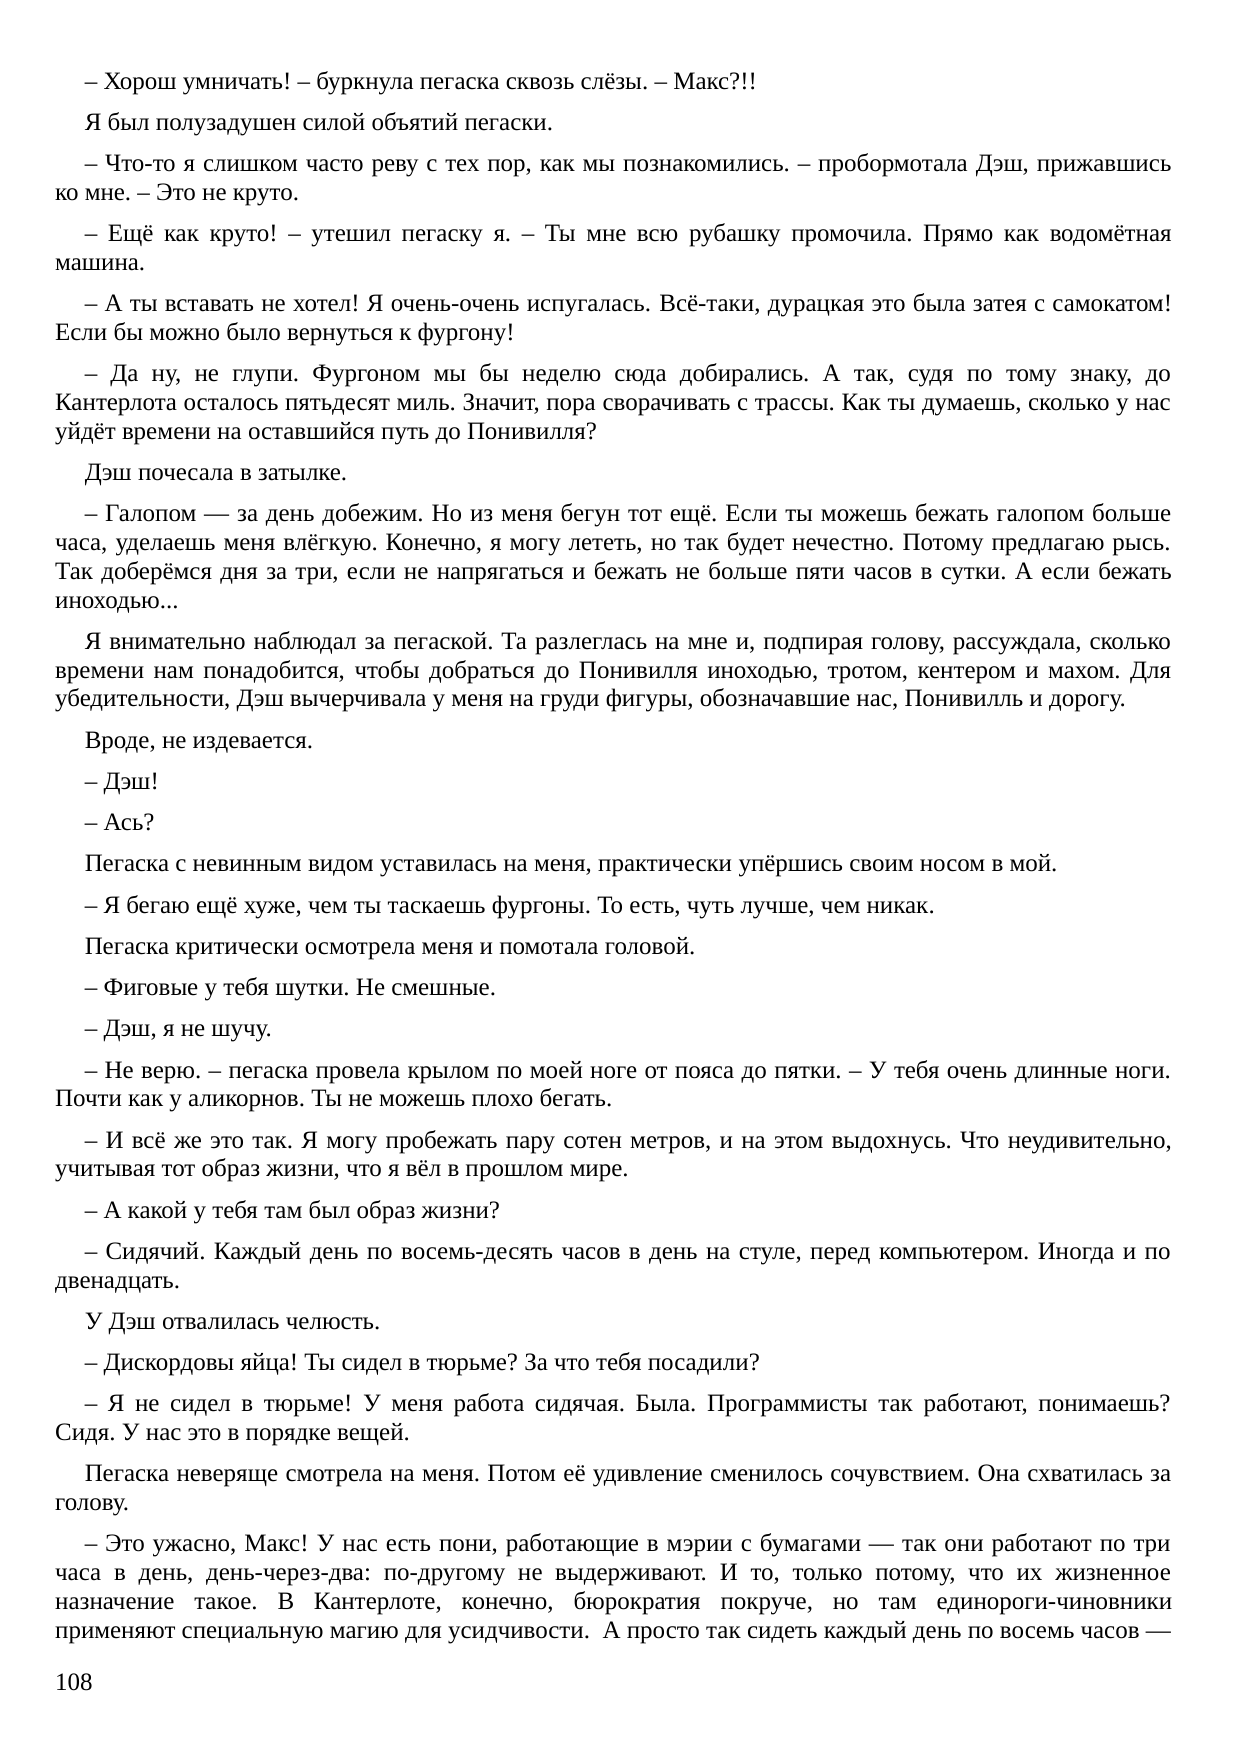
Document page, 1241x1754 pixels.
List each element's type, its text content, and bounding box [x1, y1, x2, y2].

text – Ещё как круто! – утешил пегаску я. – Ты мне всю рубашку промочила. Прямо как водомётная машина. [55, 218, 1173, 276]
text Дэш почесала в затылке. [55, 457, 1173, 486]
text – А какой у тебя там был образ жизни? [55, 1195, 1173, 1223]
text Я внимательно наблюдал за пегаской. Та разлеглась на мне и, подпирая голову, рассуждала, сколько времени нам понадобится, чтобы добраться до Понивилля иноходью, тротом, кентером и махом. Для убедительности, Дэш вычерчивала у меня на груди фигуры, обозначавшие нас, Понивилль и дорогу. [55, 626, 1173, 712]
text – А ты вставать не хотел! Я очень-очень испугалась. Всё-таки, дурацкая это была затея с самокатом! Если бы можно было вернуться к фургону! [55, 288, 1173, 346]
text – Галопом — за день добежим. Но из меня бегун тот ещё. Если ты можешь бежать галопом больше часа, уделаешь меня влёгкую. Конечно, я могу лететь, но так будет нечестно. Потому предлагаю рысь. Так доберёмся дня за три, если не напрягаться и бежать не больше пяти часов в сутки. А если бежать иноходью... [55, 498, 1173, 613]
text – Ась? [55, 807, 1173, 836]
text – Не верю. – пегаска провела крылом по моей ноге от пояса до пятки. – У тебя очень длинные ноги. Почти как у аликорнов. Ты не можешь плохо бегать. [55, 1055, 1173, 1112]
text – И всё же это так. Я могу пробежать пару сотен метров, и на этом выдохнусь. Что неудивительно, учитывая тот образ жизни, что я вёл в прошлом мире. [55, 1125, 1173, 1182]
text – Дискордовы яйца! Ты сидел в тюрьме? За что тебя посадили? [55, 1347, 1173, 1376]
text Я был полузадушен силой объятий пегаски. [55, 107, 1173, 136]
text У Дэш отвалилась челюсть. [55, 1306, 1173, 1335]
text – Я не сидел в тюрьме! У меня работа сидячая. Была. Программисты так работают, понимаешь? Сидя. У нас это в порядке вещей. [55, 1388, 1173, 1446]
text – Это ужасно, Макс! У нас есть пони, работающие в мэрии с бумагами — так они работают по три часа в день, день-через-два: по-другому не выдерживают. И то, только потому, что их жизненное назначение такое. В Кантерлоте, конечно, бюрократия покруче, но там единороги-чиновники применяют специальную магию для усидчивости. А просто так сидеть каждый день по восемь часов — [55, 1528, 1173, 1643]
text Пегаска критически осмотрела меня и помотала головой. [55, 931, 1173, 960]
text – Сидячий. Каждый день по восемь-десять часов в день на стуле, перед компьютером. Иногда и по двенадцать. [55, 1236, 1173, 1293]
text Пегаска неверяще смотрела на меня. Потом её удивление сменилось сочувствием. Она схватилась за голову. [55, 1458, 1173, 1516]
text Вроде, не издевается. [55, 725, 1173, 753]
text – Дэш! [55, 766, 1173, 795]
text – Дэш, я не шучу. [55, 1013, 1173, 1042]
text – Что-то я слишком часто реву с тех пор, как мы познакомились. – пробормотала Дэш, прижавшись ко мне. – Это не круто. [55, 148, 1173, 206]
text – Я бегаю ещё хуже, чем ты таскаешь фургоны. То есть, чуть лучше, чем никак. [55, 890, 1173, 918]
text – Хорош умничать! – буркнула пегаска сквозь слёзы. – Макс?!! [55, 66, 1173, 95]
text Пегаска с невинным видом уставилась на меня, практически упёршись своим носом в мой. [55, 848, 1173, 877]
text – Фиговые у тебя шутки. Не смешные. [55, 972, 1173, 1001]
text – Да ну, не глупи. Фургоном мы бы неделю сюда добирались. А так, судя по тому знаку, до Кантерлота осталось пятьдесят миль. Значит, пора сворачивать с трассы. Как ты думаешь, сколько у нас уйдёт времени на оставшийся путь до Понивилля? [55, 358, 1173, 445]
